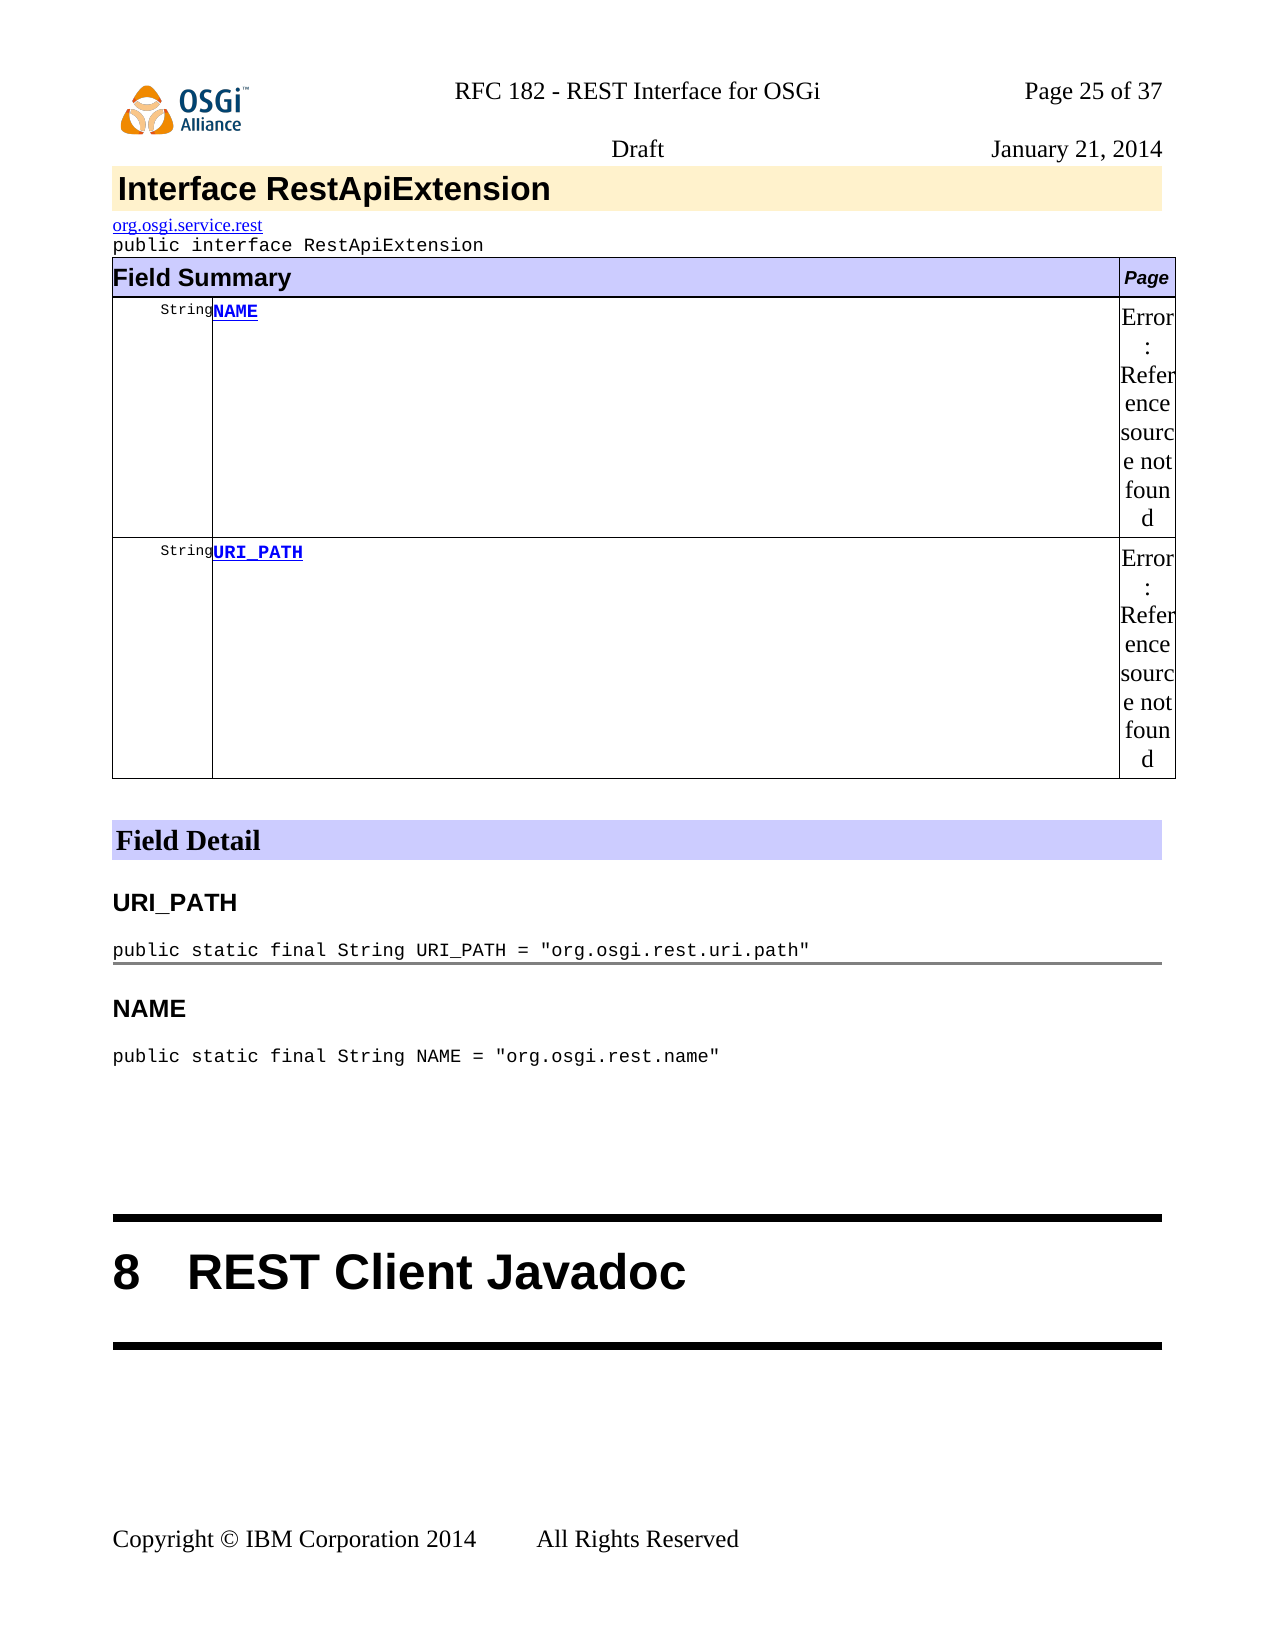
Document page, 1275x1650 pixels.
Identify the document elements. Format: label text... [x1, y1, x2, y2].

table_cell NAME [213, 298, 1119, 537]
table_cell Error: Reference source not found [1120, 298, 1175, 537]
subtitle REST Client Javadoc [112, 1215, 1162, 1350]
text public interface RestApiExtension [112, 236, 1162, 257]
subtitle Interface RestApiExtension [114, 167, 1161, 209]
text org.osgi.service.rest [112, 214, 1162, 236]
subtitle Field Detail [114, 821, 1161, 859]
subtitle NAME [112, 994, 1162, 1023]
table_cell String [113, 298, 212, 537]
table_cell URI_PATH [213, 538, 1119, 778]
table_header Field Summary [113, 258, 1119, 296]
table_cell String [113, 538, 212, 778]
picture [113, 78, 257, 142]
table_cell Error: Reference source not found [1120, 538, 1175, 778]
subtitle URI_PATH [112, 888, 1162, 917]
text public static final String URI_PATH = "org.osgi.rest.uri.path" [112, 941, 1162, 962]
text public static final String NAME = "org.osgi.rest.name" [112, 1047, 1162, 1068]
table_header Page [1120, 258, 1175, 296]
